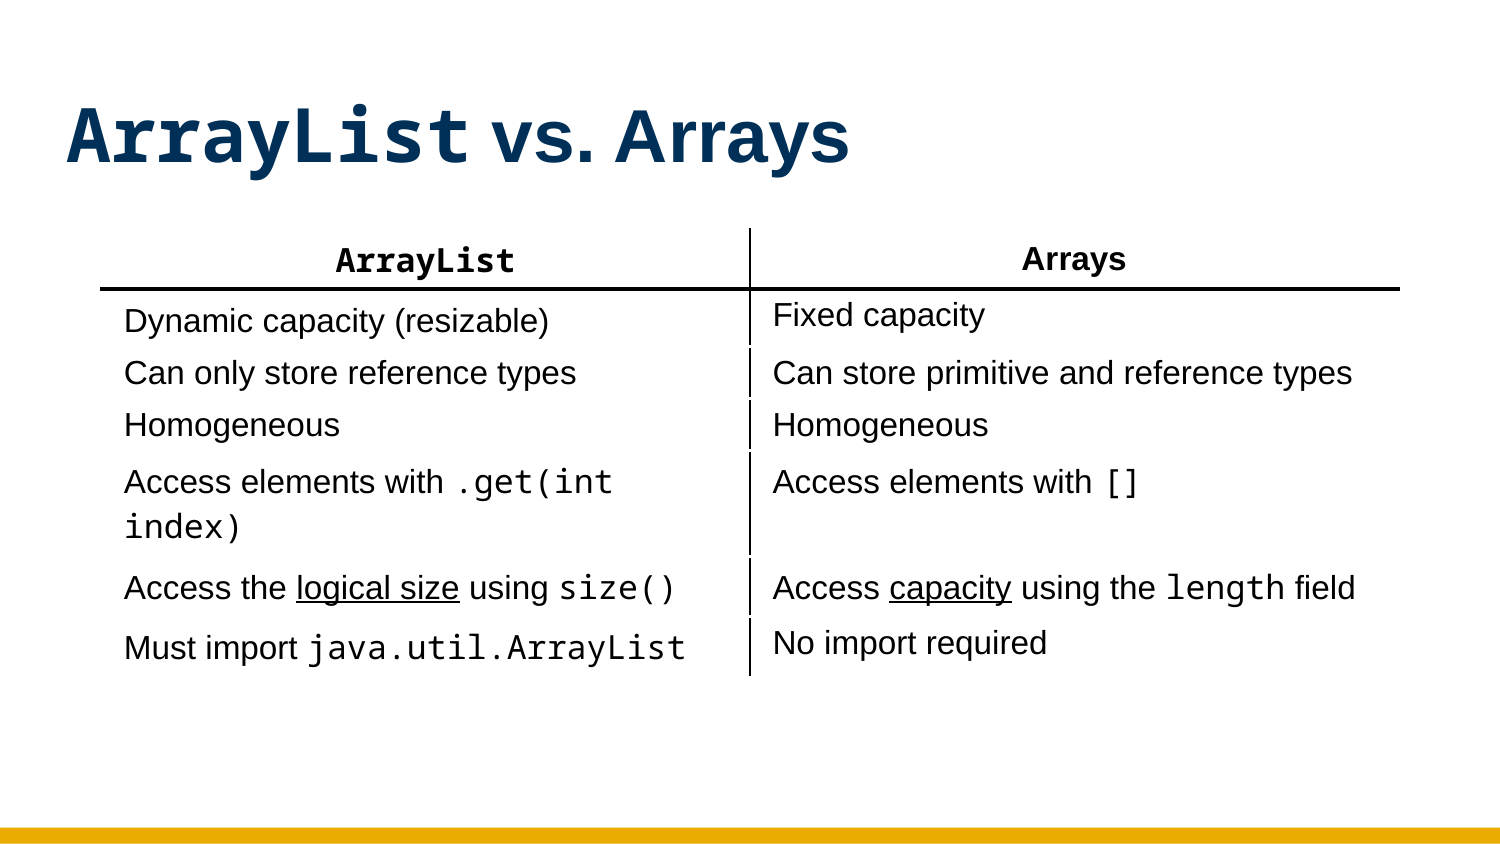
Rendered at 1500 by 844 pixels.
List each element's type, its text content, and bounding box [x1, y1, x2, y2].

table_cell Access capacity using the length field [751, 558, 1397, 615]
table_cell Can only store reference types [103, 348, 749, 397]
table_cell Access elements with .get(int index) [103, 452, 749, 555]
table_cell Access the logical size using size() [103, 558, 749, 615]
table_cell Fixed capacity [751, 291, 1397, 345]
table_cell Must import java.util.ArrayList [103, 618, 749, 676]
table_header ArrayList [103, 230, 749, 287]
table_cell Can store primitive and reference types [751, 348, 1397, 397]
table_cell Access elements with [] [751, 452, 1397, 555]
table_cell Homogeneous [751, 400, 1397, 449]
table_header Arrays [751, 230, 1397, 287]
table_cell Homogeneous [103, 400, 749, 449]
title ArrayList vs. Arrays [51, 72, 1449, 189]
table_cell No import required [751, 618, 1397, 676]
table_cell Dynamic capacity (resizable) [103, 291, 749, 345]
